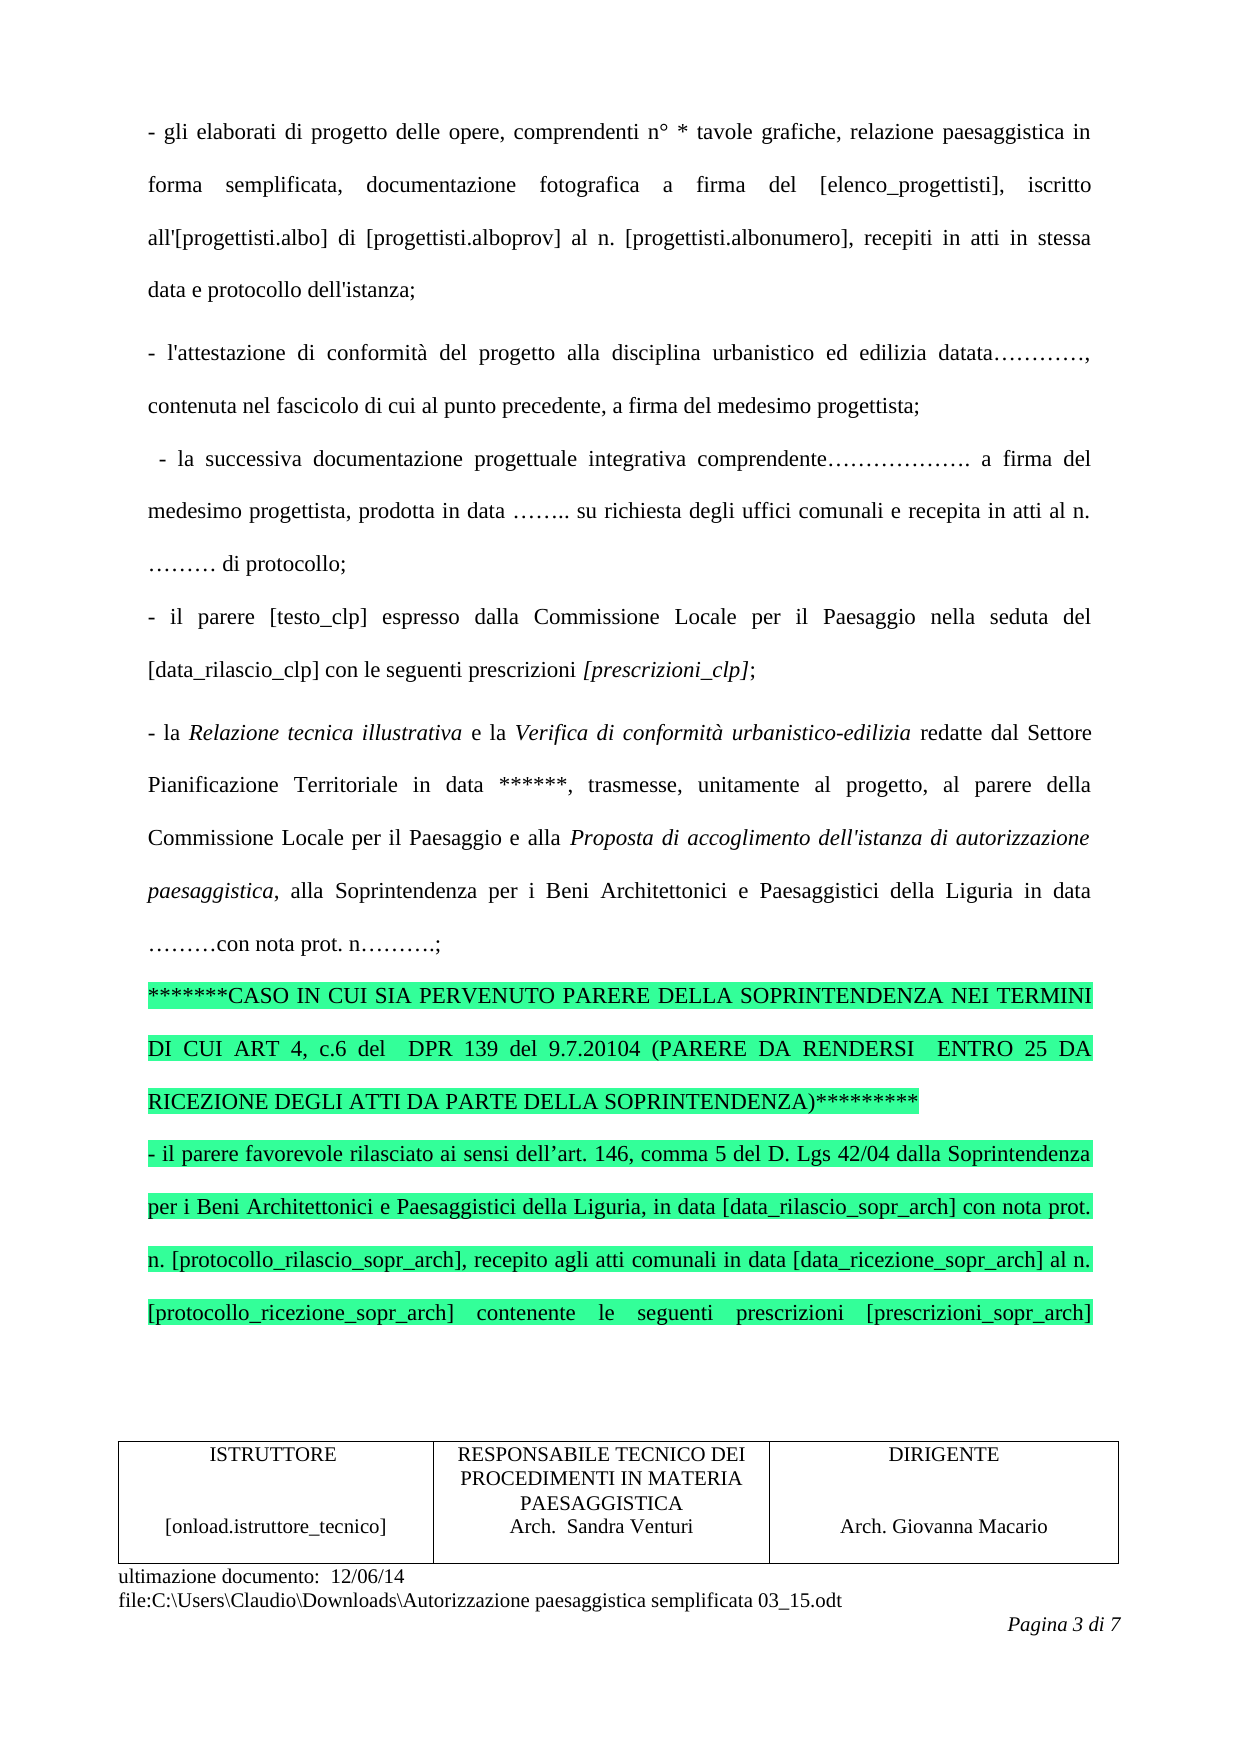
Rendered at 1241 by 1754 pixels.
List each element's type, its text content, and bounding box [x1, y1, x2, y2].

list - gli elaborati di progetto delle opere, comprendenti n° * tavole grafiche, relazione paesaggistica in forma semplificata, documentazione fotografica a firma del [elenco_progettisti], iscritto all'[progettisti.albo] di [progettisti.alboprov] al n. [progettisti.albonumero], recepiti in atti in stessa data e protocollo dell'istanza; [148, 118, 1093, 303]
text - la Relazione tecnica illustrativa e la Verifica di conformità urbanistico-edilizia redatte dal Settore Pianificazione Territoriale in data ******, trasmesse, unitamente al progetto, al parere della Commissione Locale per il Paesaggio e alla Proposta di accoglimento dell'istanza di autorizzazione paesaggistica, alla Soprintendenza per i Beni Architettonici e Paesaggistici della Liguria in data ………con nota prot. n……….; [148, 719, 1092, 956]
list - l'attestazione di conformità del progetto alla disciplina urbanistico ed edilizia datata…………, contenuta nel fascicolo di cui al punto precedente, a firma del medesimo progettista; [148, 339, 1092, 418]
text - la successiva documentazione progettuale integrativa comprendente………………. a firma del medesimo progettista, prodotta in data …….. su richiesta degli uffici comunali e recepita in atti al n. ……… di protocollo; [148, 445, 1093, 577]
text - il parere [testo_clp] espresso dalla Commissione Locale per il Paesaggio nella seduta del [data_rilascio_clp] con le seguenti prescrizioni [prescrizioni_clp]; [148, 603, 1093, 682]
text - il parere favorevole rilasciato ai sensi dell’art. 146, comma 5 del D. Lgs 42/04 dalla Soprintendenza per i Beni Architettonici e Paesaggistici della Liguria, in data [data_rilascio_sopr_arch] con nota prot. n. [protocollo_rilascio_sopr_arch], recepito agli atti comunali in data [data_ricezione_sopr_arch] al n. [protocollo_ricezione_sopr_arch] contenente le seguenti prescrizioni [prescrizioni_sopr_arch] [148, 1140, 1093, 1325]
text *******CASO IN CUI SIA PERVENUTO PARERE DELLA SOPRINTENDENZA NEI TERMINI DI CUI ART 4, c.6 del DPR 139 del 9.7.20104 (PARERE DA RENDERSI ENTRO 25 DA RICEZIONE DEGLI ATTI DA PARTE DELLA SOPRINTENDENZA)********* [148, 982, 1093, 1114]
